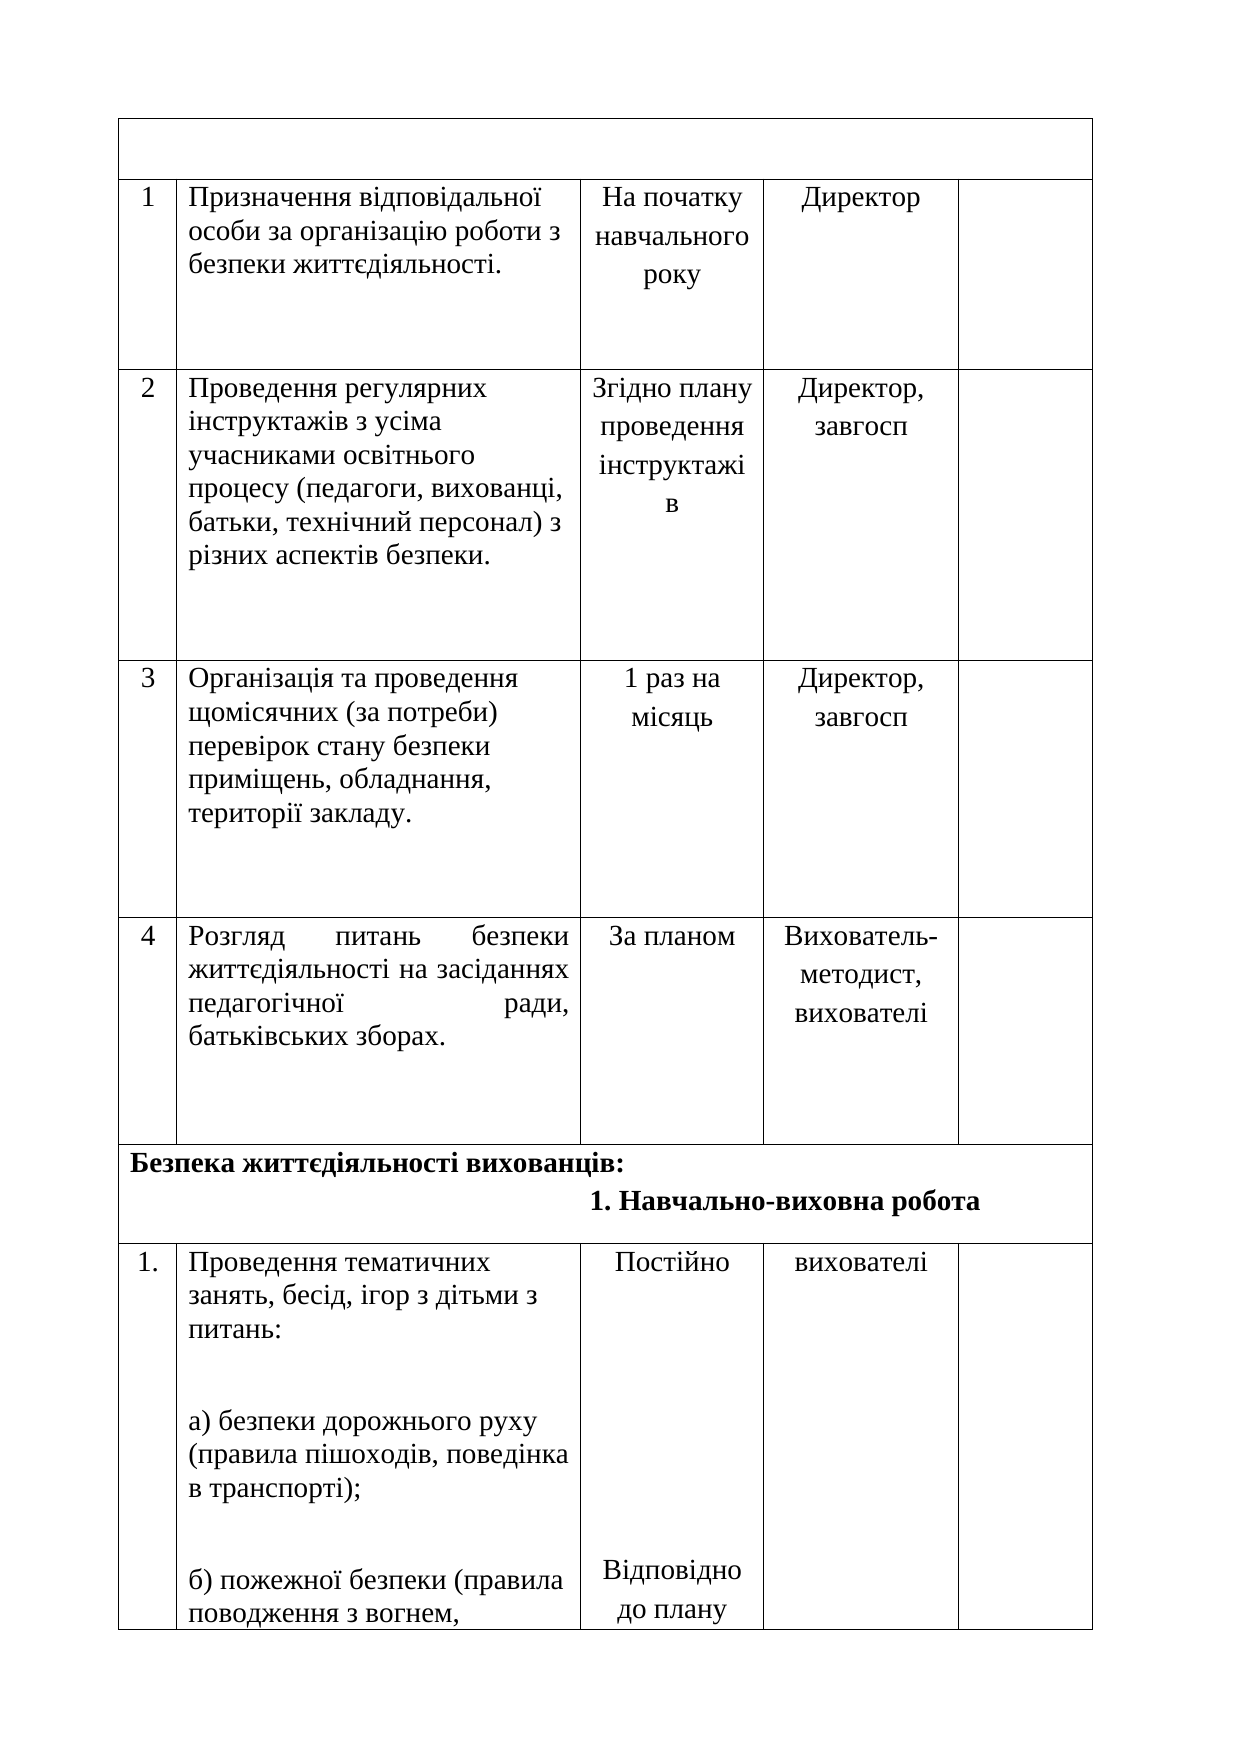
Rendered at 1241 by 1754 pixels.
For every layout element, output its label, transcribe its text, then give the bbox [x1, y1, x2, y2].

table_cell За планом [581, 918, 763, 1144]
table_cell Згідно плану проведення інструктажів [581, 370, 763, 659]
table_cell На початку навчального року [581, 180, 763, 369]
table_cell Постійно Відповідно до плану [581, 1244, 763, 1629]
table_cell [959, 180, 1092, 369]
table_cell [959, 1244, 1092, 1629]
table_cell Директор [764, 180, 958, 369]
table_cell Проведення тематичних занять, бесід, ігор з дітьми з питань: а) безпеки дорожнього руху (правила пішоходів, поведінка в транспорті); б) пожежної безпеки (правила поводження з вогнем, [177, 1244, 580, 1629]
table_cell Призначення відповідальної особи за організацію роботи з безпеки життєдіяльності. [177, 180, 580, 369]
table_cell [959, 918, 1092, 1144]
table_cell 3 [119, 661, 176, 917]
table_cell Директор, завгосп [764, 370, 958, 659]
table_cell [119, 119, 1092, 178]
table_cell [959, 661, 1092, 917]
table_cell Проведення регулярних інструктажів з усіма учасниками освітнього процесу (педагоги, вихованці, батьки, технічний персонал) з різних аспектів безпеки. [177, 370, 580, 659]
table_cell 2 [119, 370, 176, 659]
table_cell 4 [119, 918, 176, 1144]
table_cell Директор, завгосп [764, 661, 958, 917]
table_cell Вихователь-методист, вихователі [764, 918, 958, 1144]
table_cell вихователі [764, 1244, 958, 1629]
table_cell [959, 370, 1092, 659]
table_cell 1. [119, 1244, 176, 1629]
table_cell Безпека життєдіяльності вихованців: 1. Навчально-виховна робота [119, 1145, 1092, 1243]
table_cell Організація та проведення щомісячних (за потреби) перевірок стану безпеки приміщень, обладнання, території закладу. [177, 661, 580, 917]
table_cell Розгляд питань безпеки життєдіяльності на засіданнях педагогічної ради, батьківських зборах. [177, 918, 580, 1144]
table_cell 1 [119, 180, 176, 369]
table_cell 1 раз на місяць [581, 661, 763, 917]
